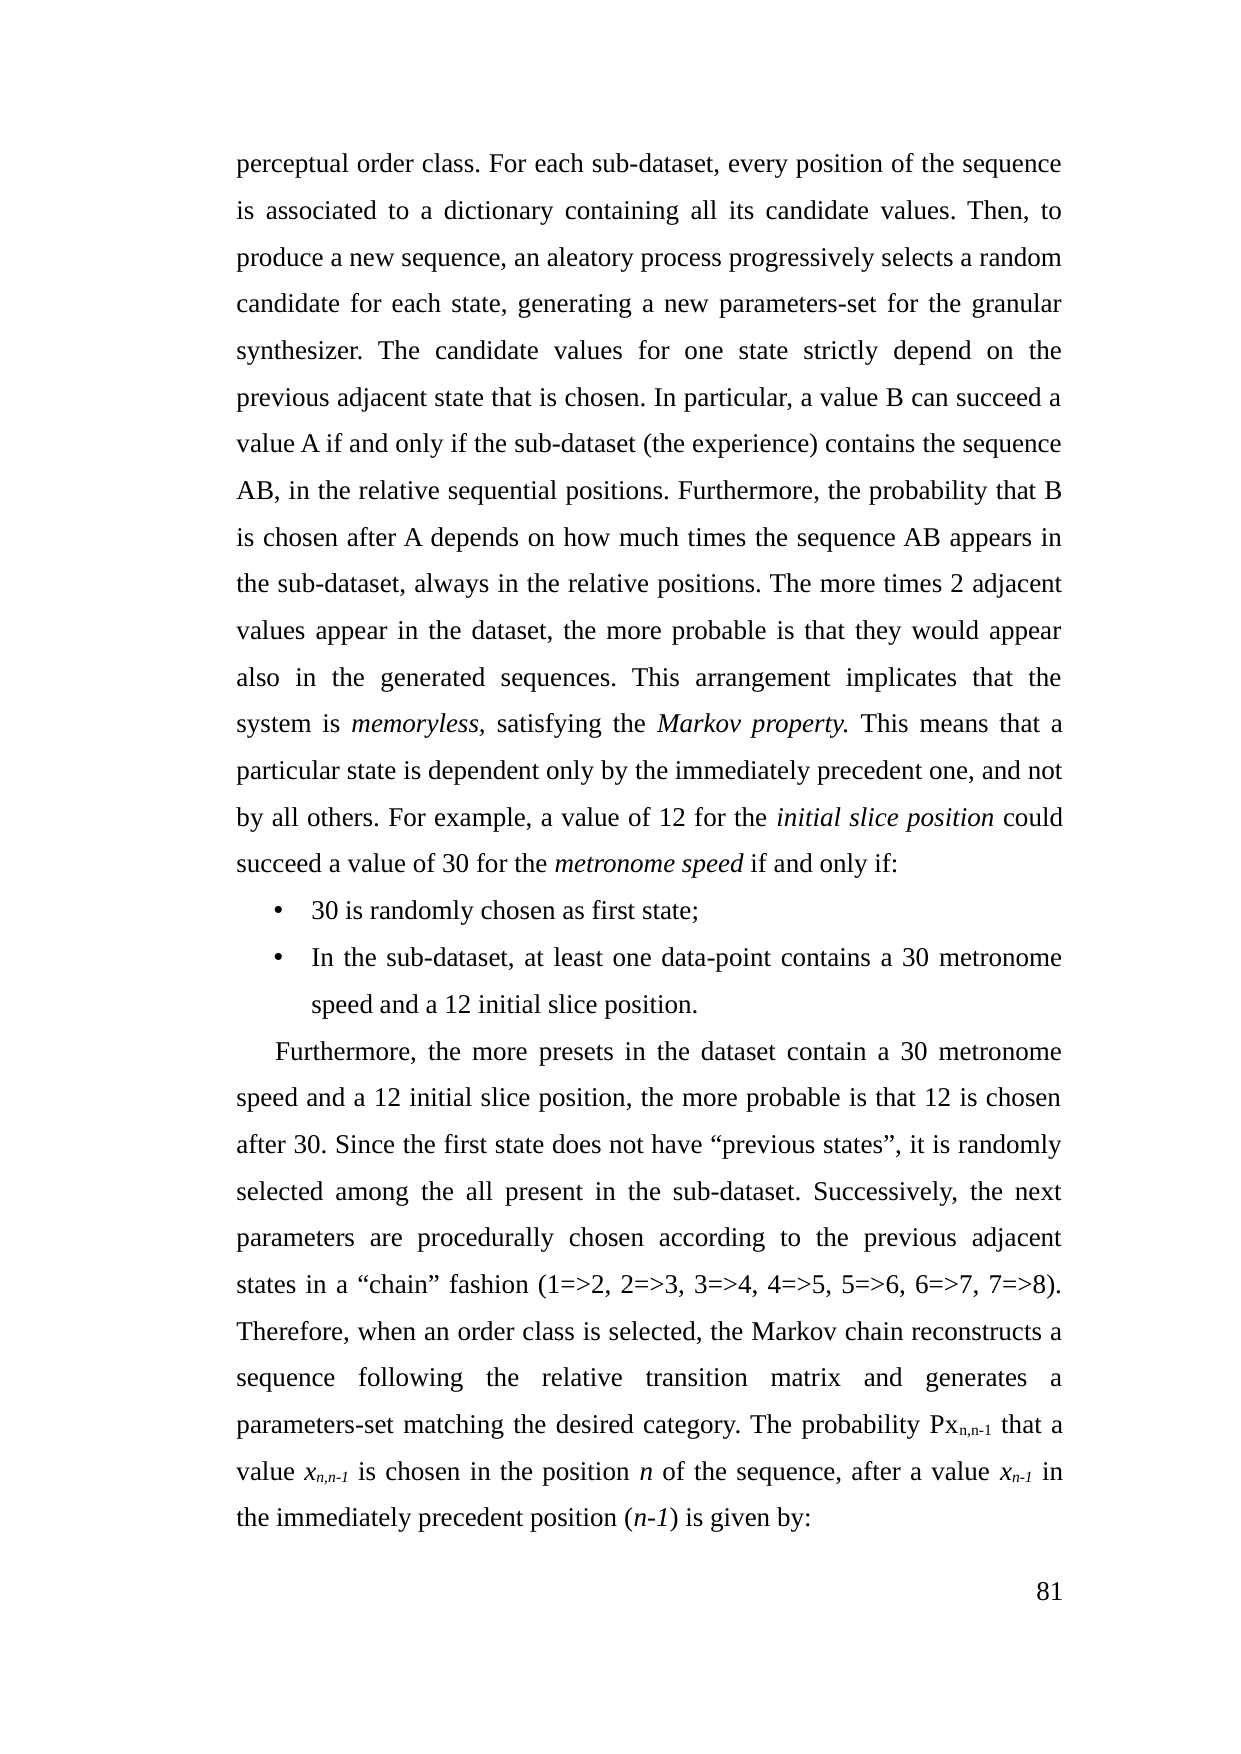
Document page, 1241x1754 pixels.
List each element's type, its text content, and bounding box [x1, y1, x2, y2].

list In the sub-dataset, at least one data-point contains a 30 metronome speed and a 12 initial slice position. [274, 941, 1063, 1019]
text Furthermore, the more presets in the dataset contain a 30 metronome speed and a 12 initial slice position, the more probable is that 12 is chosen after 30. Since the first state does not have “previous states”, it is randomly selected among the all present in the sub-dataset. Successively, the next parameters are procedurally chosen according to the previous adjacent states in a “chain” fashion (1=>2, 2=>3, 3=>4, 4=>5, 5=>6, 6=>7, 7=>8). Therefore, when an order class is selected, the Markov chain reconstructs a sequence following the relative transition matrix and generates a parameters-set matching the desired category. The probability Pxn,n-1 that a value xn,n-1 is chosen in the position n of the sequence, after a value xn-1 in the immediately precedent position (n-1) is given by: [236, 1034, 1063, 1532]
text perceptual order class. For each sub-dataset, every position of the sequence is associated to a dictionary containing all its candidate values. Then, to produce a new sequence, an aleatory process progressively selects a random candidate for each state, generating a new parameters-set for the granular synthesizer. The candidate values for one state strictly depend on the previous adjacent state that is chosen. In particular, a value B can succeed a value A if and only if the sub-dataset (the experience) contains the sequence AB, in the relative sequential positions. Furthermore, the probability that B is chosen after A depends on how much times the sequence AB appears in the sub-dataset, always in the relative positions. The more times 2 adjacent values appear in the dataset, the more probable is that they would appear also in the generated sequences. This arrangement implicates that the system is memoryless, satisfying the Markov property. This means that a particular state is dependent only by the immediately precedent one, and not by all others. For example, a value of 12 for the initial slice position could succeed a value of 30 for the metronome speed if and only if: [236, 148, 1063, 879]
list 30 is randomly chosen as first state; [274, 894, 1063, 926]
